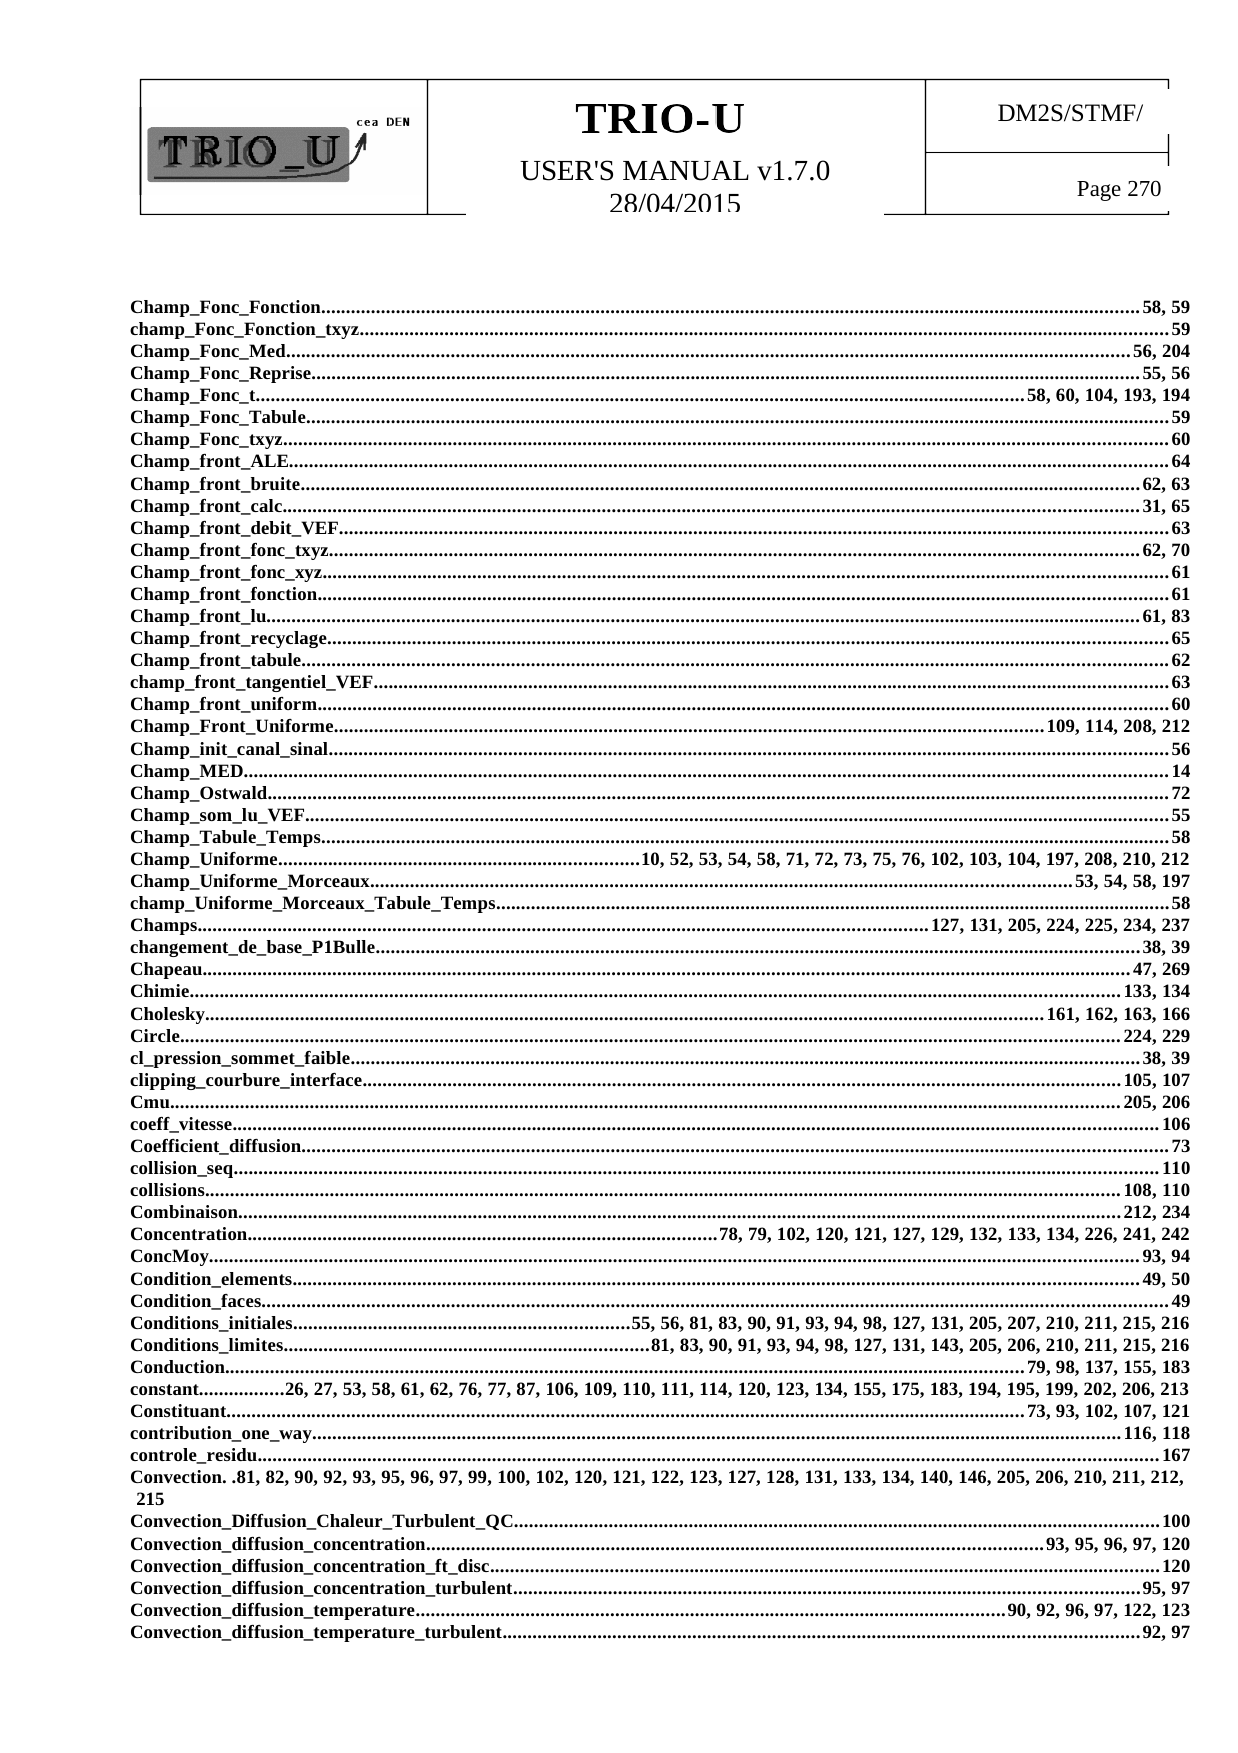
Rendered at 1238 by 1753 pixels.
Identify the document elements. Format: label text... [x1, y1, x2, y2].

text Champ_Fonc_Reprise 55, 56 [130, 362, 1196, 384]
text Champ_front_bruite 62, 63 [130, 472, 1196, 494]
text Cholesky 161, 162, 163, 166 [130, 1002, 1196, 1024]
text Champ_Fonc_Med 56, 204 [130, 339, 1196, 362]
text collision_seq 110 [130, 1157, 1196, 1179]
text Champ_Front_Uniforme 109, 114, 208, 212 [130, 715, 1196, 737]
text champ_front_tangentiel_VEF 63 [130, 671, 1196, 693]
text contribution_one_way 116, 118 [130, 1422, 1196, 1444]
text champ_Uniforme_Morceaux_Tabule_Temps 58 [130, 892, 1196, 914]
text Champ_Fonc_Tabule 59 [130, 406, 1196, 428]
text controle_residu 167 [130, 1444, 1196, 1466]
text Champ_Fonc_txyz 60 [130, 428, 1196, 450]
text Convection_diffusion_concentration 93, 95, 96, 97, 120 [130, 1532, 1196, 1554]
text Concentration 78, 79, 102, 120, 121, 127, 129, 132, 133, 134, 226, 241, 242 [130, 1223, 1196, 1245]
text Condition_faces 49 [130, 1289, 1196, 1311]
text Convection_Diffusion_Chaleur_Turbulent_QC 100 [130, 1510, 1196, 1532]
text cl_pression_sommet_faible 38, 39 [130, 1046, 1196, 1068]
text Champ_Fonc_t 58, 60, 104, 193, 194 [130, 384, 1196, 406]
text Champ_front_recyclage 65 [130, 627, 1196, 649]
text Convection_diffusion_temperature_turbulent 92, 97 [130, 1620, 1196, 1642]
text Condition_elements 49, 50 [130, 1267, 1196, 1289]
text Chapeau 47, 269 [130, 958, 1196, 980]
text Combinaison 212, 234 [130, 1201, 1196, 1223]
text Convection 81, 82, 90, 92, 93, 95, 96, 97, 99, 100, 102, 120, 121, 122, 123, 127, 128, 131, 133, 134, 140, 146, 205, 206, 210, 211, 212, 215 [130, 1466, 1196, 1510]
text changement_de_base_P1Bulle 38, 39 [130, 936, 1196, 958]
text constant 26, 27, 53, 58, 61, 62, 76, 77, 87, 106, 109, 110, 111, 114, 120, 123, 134, 155, 175, 183, 194, 195, 199, 202, 206, 213 [130, 1377, 1196, 1399]
text Champ_front_tabule 62 [130, 649, 1196, 671]
text Champ_som_lu_VEF 55 [130, 803, 1196, 825]
text Coefficient_diffusion 73 [130, 1134, 1196, 1157]
text Cmu 205, 206 [130, 1090, 1196, 1112]
text Champ_Uniforme 10, 52, 53, 54, 58, 71, 72, 73, 75, 76, 102, 103, 104, 197, 208, 210, 212 [130, 847, 1196, 869]
text Chimie 133, 134 [130, 980, 1196, 1002]
text collisions 108, 110 [130, 1179, 1196, 1201]
text champ_Fonc_Fonction_txyz 59 [130, 317, 1196, 339]
text Champ_Ostwald 72 [130, 781, 1196, 803]
text Champ_front_lu 61, 83 [130, 604, 1196, 627]
text Conditions_initiales 55, 56, 81, 83, 90, 91, 93, 94, 98, 127, 131, 205, 207, 210, 211, 215, 216 [130, 1311, 1196, 1333]
text Convection_diffusion_concentration_turbulent 95, 97 [130, 1576, 1196, 1598]
text Convection_diffusion_concentration_ft_disc 120 [130, 1554, 1196, 1576]
text Convection_diffusion_temperature 90, 92, 96, 97, 122, 123 [130, 1598, 1196, 1620]
text Champ_front_debit_VEF 63 [130, 516, 1196, 538]
text Champ_front_fonc_xyz 61 [130, 560, 1196, 582]
text ConcMoy 93, 94 [130, 1245, 1196, 1267]
text Champ_front_uniform 60 [130, 693, 1196, 715]
text Champ_Fonc_Fonction 58, 59 [130, 295, 1196, 317]
text Champ_MED 14 [130, 759, 1196, 781]
text Champ_front_fonction 61 [130, 582, 1196, 604]
text Champ_Tabule_Temps 58 [130, 825, 1196, 847]
text coeff_vitesse 106 [130, 1112, 1196, 1134]
text clipping_courbure_interface 105, 107 [130, 1068, 1196, 1090]
text Circle 224, 229 [130, 1024, 1196, 1046]
text Conduction 79, 98, 137, 155, 183 [130, 1355, 1196, 1377]
text Champ_front_ALE 64 [130, 450, 1196, 472]
text Champ_Uniforme_Morceaux 53, 54, 58, 197 [130, 869, 1196, 892]
text Champ_front_fonc_txyz 62, 70 [130, 538, 1196, 560]
text Constituant 73, 93, 102, 107, 121 [130, 1399, 1196, 1422]
text Champs 127, 131, 205, 224, 225, 234, 237 [130, 914, 1196, 936]
text Champ_front_calc 31, 65 [130, 494, 1196, 516]
text Champ_init_canal_sinal 56 [130, 737, 1196, 759]
text Conditions_limites 81, 83, 90, 91, 93, 94, 98, 127, 131, 143, 205, 206, 210, 211, 215, 216 [130, 1333, 1196, 1355]
